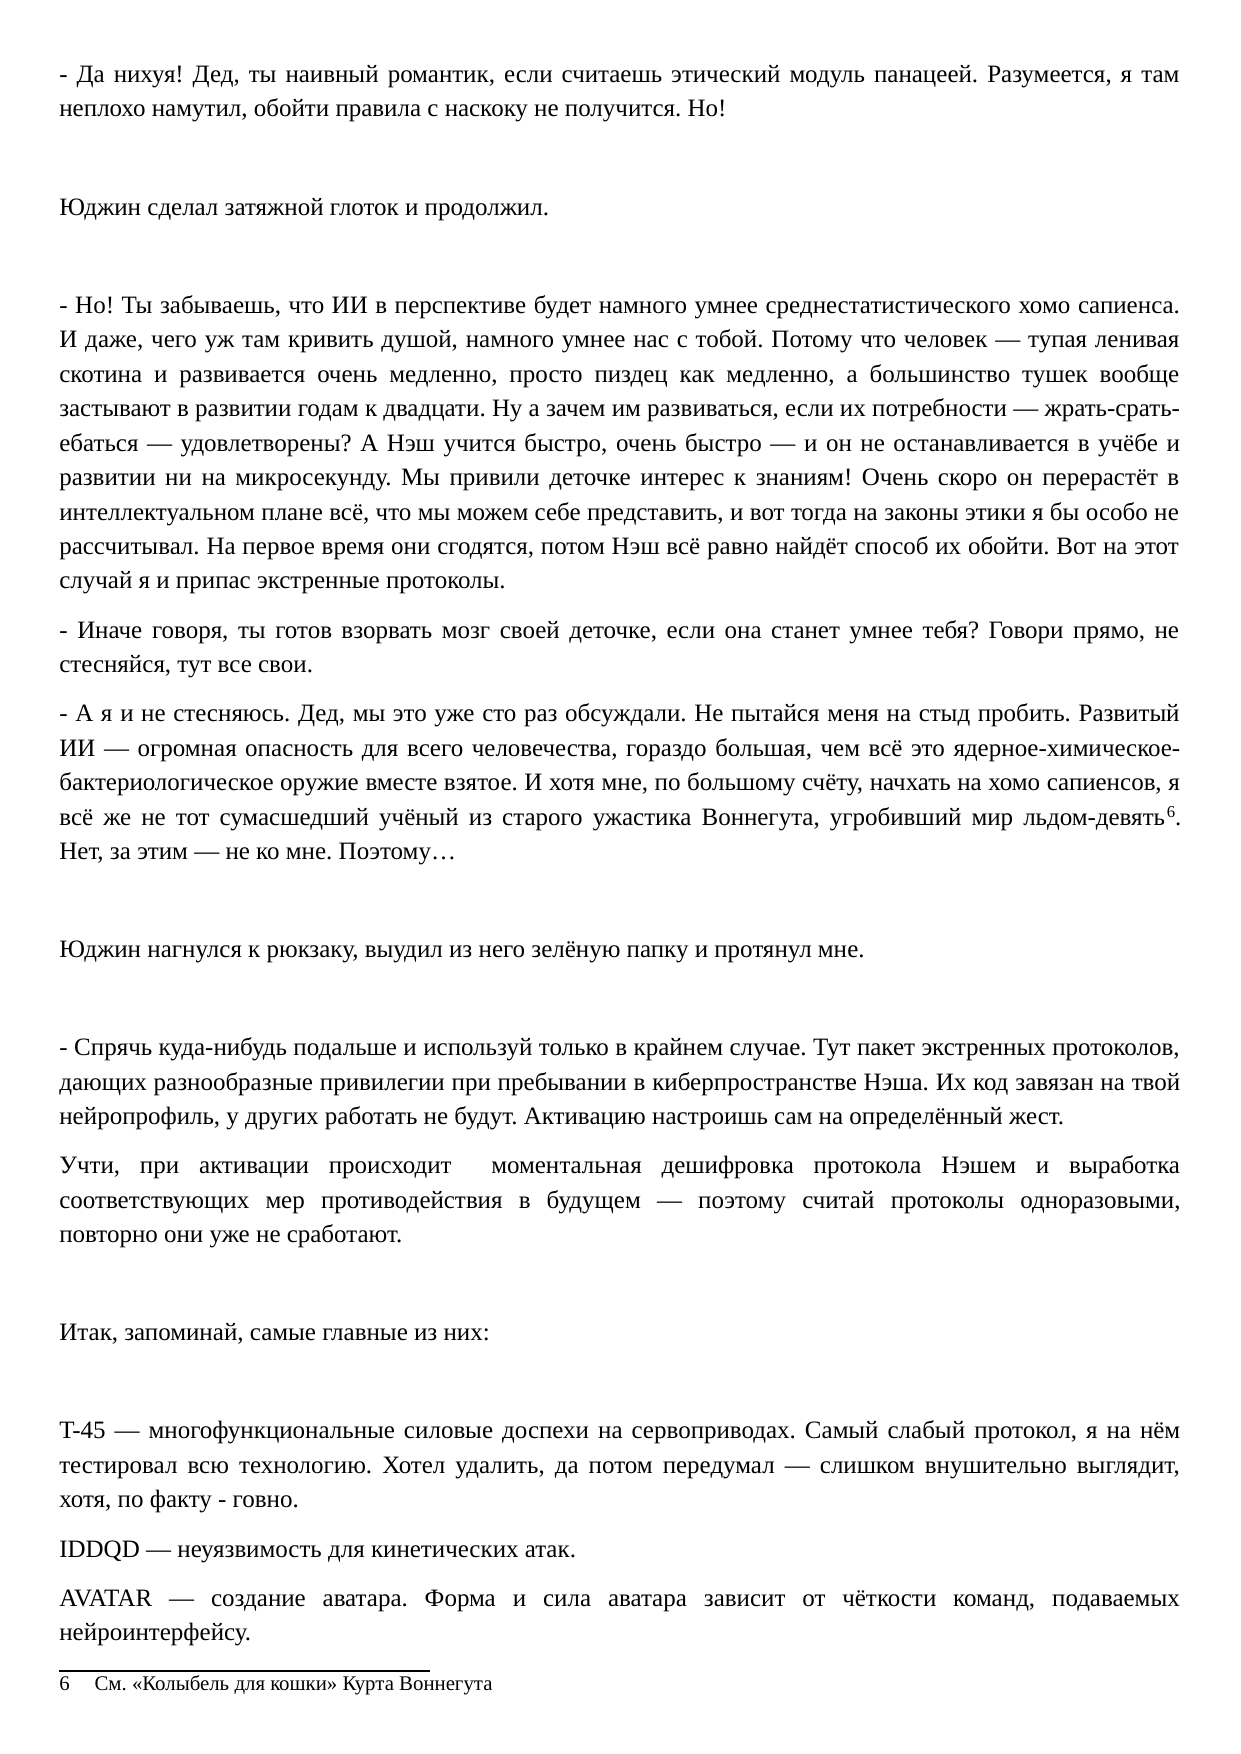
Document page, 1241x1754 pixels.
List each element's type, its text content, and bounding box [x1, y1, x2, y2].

text T-45 — многофункциональные силовые доспехи на сервоприводах. Самый слабый протокол, я на нём тестировал всю технологию. Хотел удалить, да потом передумал — слишком внушительно выглядит, хотя, по факту - говно. [59, 1416, 1181, 1513]
text - Да нихуя! Дед, ты наивный романтик, если считаешь этический модуль панацеей. Разумеется, я там неплохо намутил, обойти правила с наскоку не получится. Но! [59, 59, 1181, 122]
text Юджин нагнулся к рюкзаку, выудил из него зелёную папку и протянул мне. [59, 934, 1181, 963]
text См. «Колыбель для кошки» Курта Воннегута [59, 1671, 1181, 1695]
text Учти, при активации происходит моментальная дешифровка протокола Нэшем и выработка соответствующих мер противодействия в будущем — поэтому считай протоколы одноразовыми, повторно они уже не сработают. [59, 1150, 1181, 1248]
text - А я и не стесняюсь. Дед, мы это уже сто раз обсуждали. Не пытайся меня на стыд пробить. Развитый ИИ — огромная опасность для всего человечества, гораздо большая, чем всё это ядерное-химическое-бактериологическое оружие вместе взятое. И хотя мне, по большому счёту, начхать на хомо сапиенсов, я всё же не тот сумасшедший учёный из старого ужастика Воннегута, угробивший мир льдом-девять. Нет, за этим — не ко мне. Поэтому… [59, 698, 1181, 865]
text - Но! Ты забываешь, что ИИ в перспективе будет намного умнее среднестатистического хомо сапиенса. И даже, чего уж там кривить душой, намного умнее нас с тобой. Потому что человек — тупая ленивая скотина и развивается очень медленно, просто пиздец как медленно, а большинство тушек вообще застывают в развитии годам к двадцати. Ну а зачем им развиваться, если их потребности — жрать-срать-ебаться — удовлетворены? А Нэш учится быстро, очень быстро — и он не останавливается в учёбе и развитии ни на микросекунду. Мы привили деточке интерес к знаниям! Очень скоро он перерастёт в интеллектуальном плане всё, что мы можем себе представить, и вот тогда на законы этики я бы особо не рассчитывал. На первое время они сгодятся, потом Нэш всё равно найдёт способ их обойти. Вот на этот случай я и припас экстренные протоколы. [59, 290, 1181, 594]
text - Спрячь куда-нибудь подальше и используй только в крайнем случае. Тут пакет экстренных протоколов, дающих разнообразные привилегии при пребывании в киберпространстве Нэша. Их код завязан на твой нейропрофиль, у других работать не будут. Активацию настроишь сам на определённый жест. [59, 1032, 1181, 1130]
text Юджин сделал затяжной глоток и продолжил. [59, 192, 1181, 220]
text Итак, запоминай, самые главные из них: [59, 1317, 1181, 1346]
text - Иначе говоря, ты готов взорвать мозг своей деточке, если она станет умнее тебя? Говори прямо, не стесняйся, тут все свои. [59, 615, 1181, 678]
text IDDQD — неуязвимость для кинетических атак. [59, 1534, 1181, 1562]
text AVATAR — создание аватара. Форма и сила аватара зависит от чёткости команд, подаваемых нейроинтерфейсу. [59, 1583, 1181, 1646]
